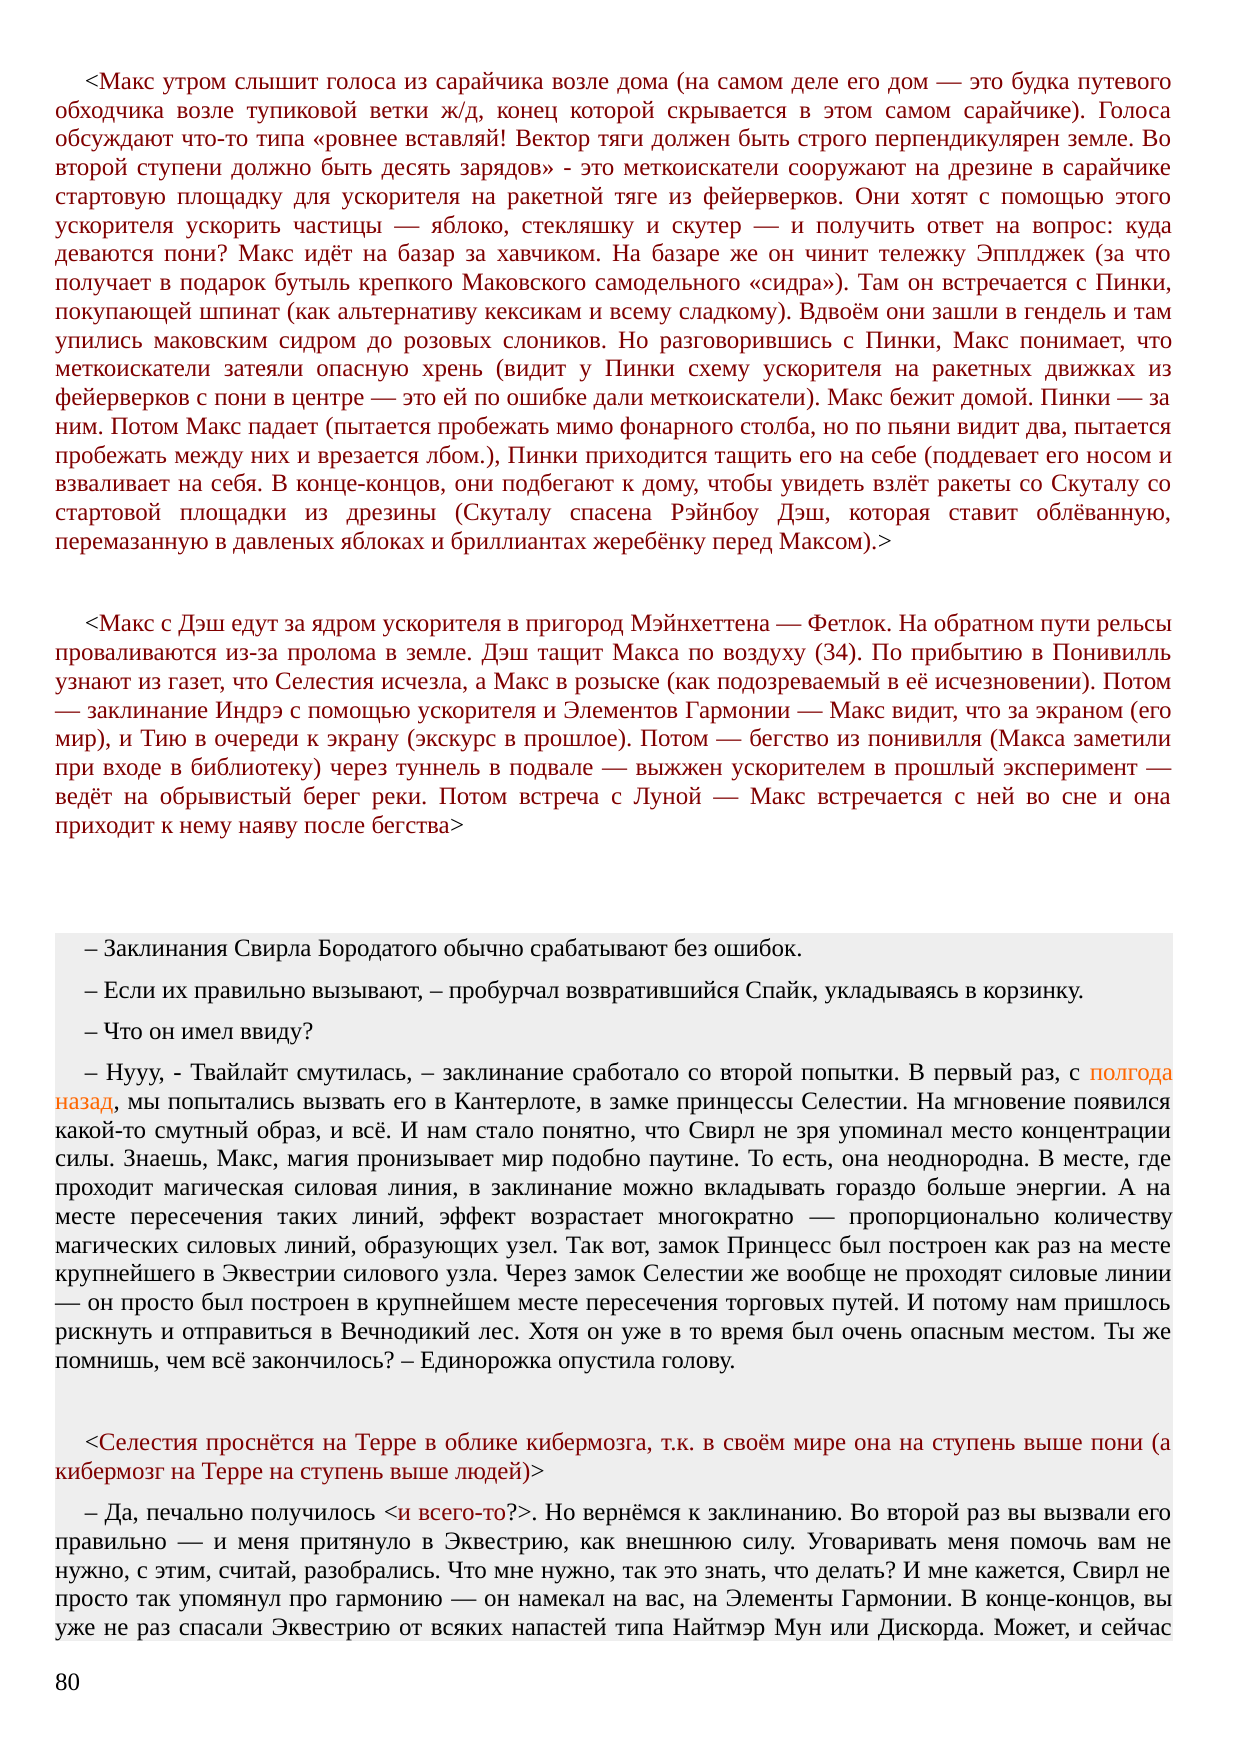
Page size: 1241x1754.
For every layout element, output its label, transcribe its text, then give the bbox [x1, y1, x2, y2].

text <Макс утром слышит голоса из сарайчика возле дома (на самом деле его дом — это будка путевого обходчика возле тупиковой ветки ж/д, конец которой скрывается в этом самом сарайчике). Голоса обсуждают что-то типа «ровнее вставляй! Вектор тяги должен быть строго перпендикулярен земле. Во второй ступени должно быть десять зарядов» - это меткоискатели сооружают на дрезине в сарайчике стартовую площадку для ускорителя на ракетной тяге из фейерверков. Они хотят с помощью этого ускорителя ускорить частицы — яблоко, стекляшку и скутер — и получить ответ на вопрос: куда деваются пони? Макс идёт на базар за хавчиком. На базаре же он чинит тележку Эпплджек (за что получает в подарок бутыль крепкого Маковского самодельного «сидра»). Там он встречается с Пинки, покупающей шпинат (как альтернативу кексикам и всему сладкому). Вдвоём они зашли в гендель и там упились маковским сидром до розовых слоников. Но разговорившись с Пинки, Макс понимает, что меткоискатели затеяли опасную хрень (видит у Пинки схему ускорителя на ракетных движках из фейерверков с пони в центре — это ей по ошибке дали меткоискатели). Макс бежит домой. Пинки — за ним. Потом Макс падает (пытается пробежать мимо фонарного столба, но по пьяни видит два, пытается пробежать между них и врезается лбом.), Пинки приходится тащить его на себе (поддевает его носом и взваливает на себя. В конце-концов, они подбегают к дому, чтобы увидеть взлёт ракеты со Скуталу со стартовой площадки из дрезины (Скуталу спасена Рэйнбоу Дэш, которая ставит облёванную, перемазанную в давленых яблоках и бриллиантах жеребёнку перед Максом).> [55, 66, 1173, 555]
text – Да, печально получилось <и всего-то?>. Но вернёмся к заклинанию. Во второй раз вы вызвали его правильно — и меня притянуло в Эквестрию, как внешнюю силу. Уговаривать меня помочь вам не нужно, с этим, считай, разобрались. Что мне нужно, так это знать, что делать? И мне кажется, Свирл не просто так упомянул про гармонию — он намекал на вас, на Элементы Гармонии. В конце-концов, вы уже не раз спасали Эквестрию от всяких напастей типа Найтмэр Мун или Дискорда. Может, и сейчас [55, 1497, 1173, 1641]
text – Заклинания Свирла Бородатого обычно срабатывают без ошибок. [55, 933, 1173, 962]
text <Макс с Дэш едут за ядром ускорителя в пригород Мэйнхеттена — Фетлок. На обратном пути рельсы проваливаются из-за пролома в земле. Дэш тащит Макса по воздуху (34). По прибытию в Понивилль узнают из газет, что Селестия исчезла, а Макс в розыске (как подозреваемый в её исчезновении). Потом — заклинание Индрэ с помощью ускорителя и Элементов Гармонии — Макс видит, что за экраном (его мир), и Тию в очереди к экрану (экскурс в прошлое). Потом — бегство из понивилля (Макса заметили при входе в библиотеку) через туннель в подвале — выжжен ускорителем в прошлый эксперимент — ведёт на обрывистый берег реки. Потом встреча с Луной — Макс встречается с ней во сне и она приходит к нему наяву после бегства> [55, 608, 1173, 838]
text – Что он имел ввиду? [55, 1016, 1173, 1045]
text <Селестия проснётся на Терре в облике кибермозга, т.к. в своём мире она на ступень выше пони (а кибермозг на Терре на ступень выше людей)> [55, 1427, 1173, 1485]
text – Нууу, - Твайлайт смутилась, – заклинание сработало со второй попытки. В первый раз, с полгода назад, мы попытались вызвать его в Кантерлоте, в замке принцессы Селестии. На мгновение появился какой-то смутный образ, и всё. И нам стало понятно, что Свирл не зря упоминал место концентрации силы. Знаешь, Макс, магия пронизывает мир подобно паутине. То есть, она неоднородна. В месте, где проходит магическая силовая линия, в заклинание можно вкладывать гораздо больше энергии. А на месте пересечения таких линий, эффект возрастает многократно — пропорционально количеству магических силовых линий, образующих узел. Так вот, замок Принцесс был построен как раз на месте крупнейшего в Эквестрии силового узла. Через замок Селестии же вообще не проходят силовые линии — он просто был построен в крупнейшем месте пересечения торговых путей. И потому нам пришлось рискнуть и отправиться в Вечнодикий лес. Хотя он уже в то время был очень опасным местом. Ты же помнишь, чем всё закончилось? – Единорожка опустила голову. [55, 1057, 1173, 1373]
text – Если их правильно вызывают, – пробурчал возвратившийся Спайк, укладываясь в корзинку. [55, 975, 1173, 1003]
